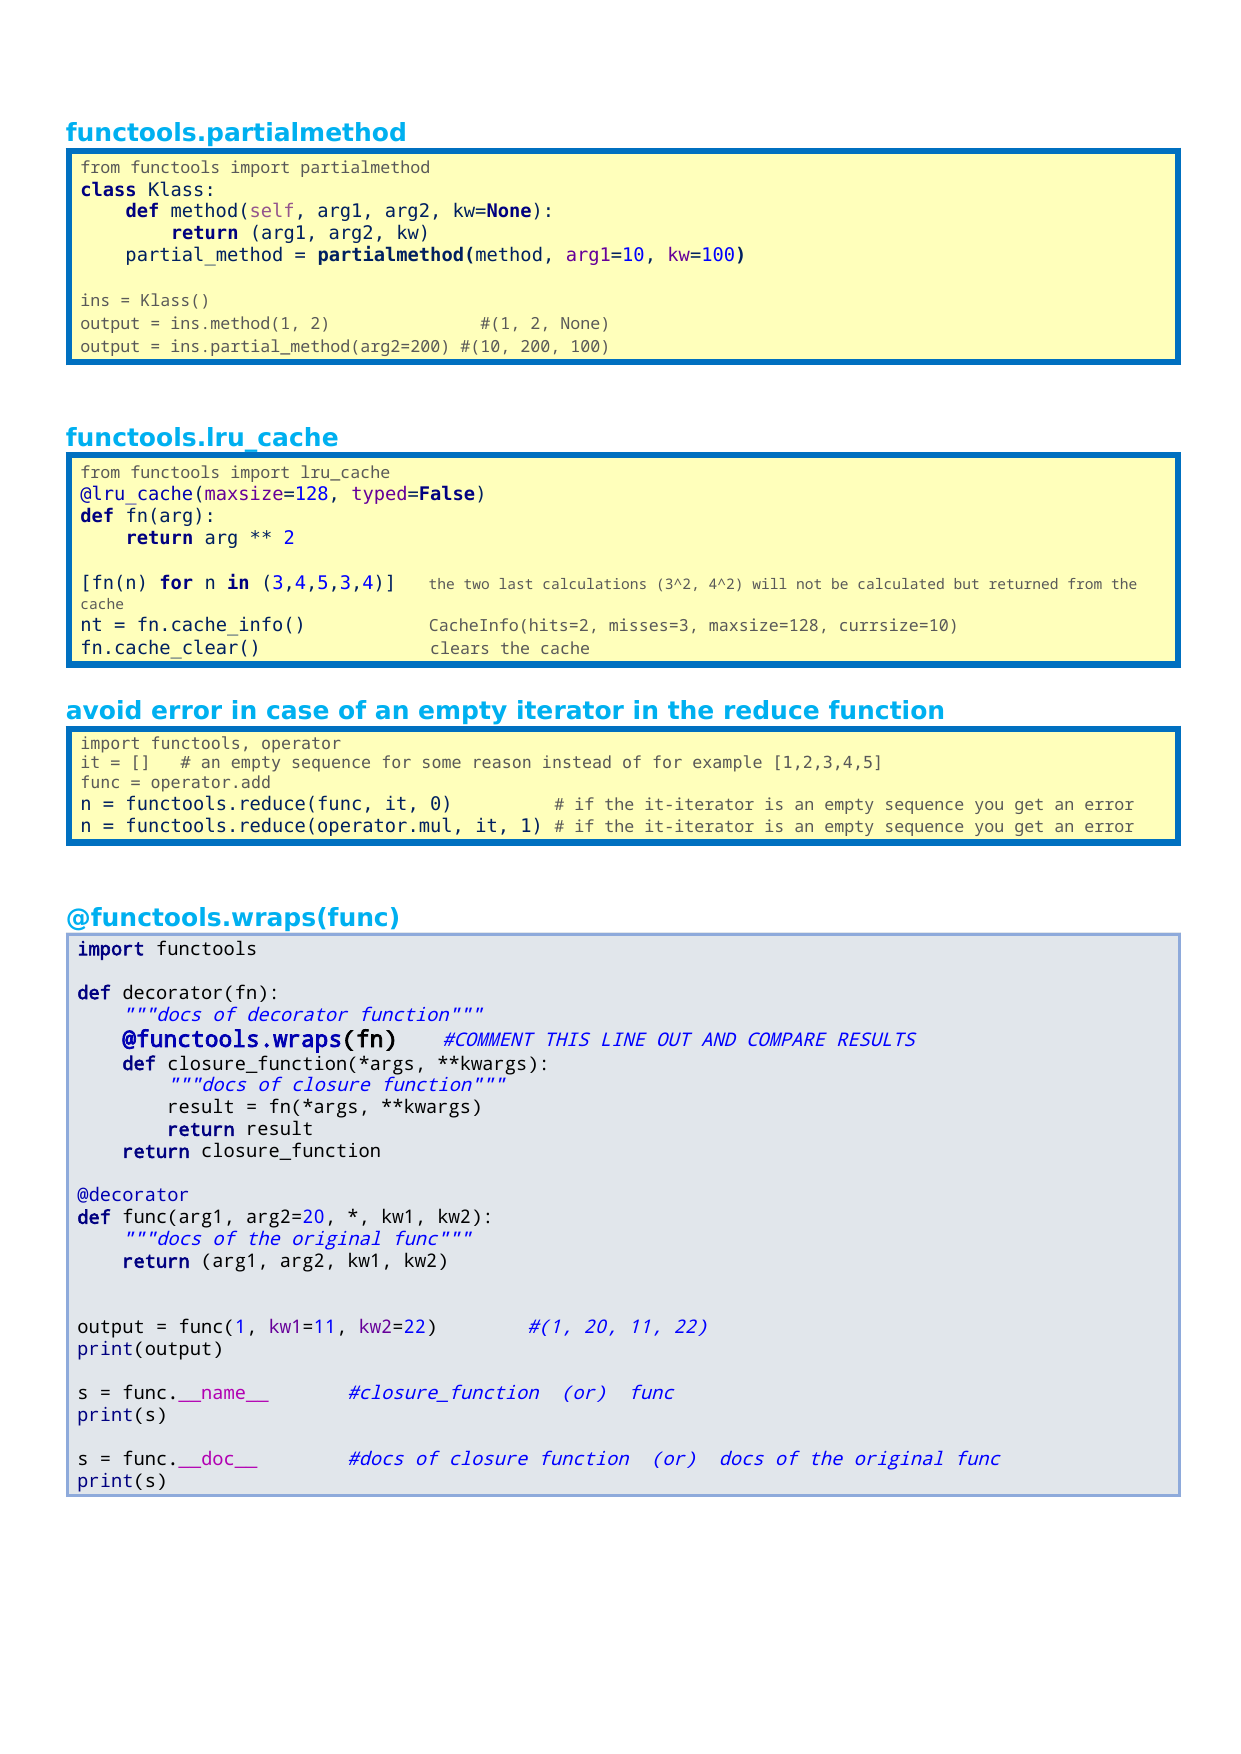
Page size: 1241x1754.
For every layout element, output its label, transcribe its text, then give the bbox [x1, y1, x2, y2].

text fn.cache_clear() clears the cache [72, 628, 1175, 661]
title @functools.wraps(func) [66, 903, 1181, 932]
text func = operator.add [72, 764, 1175, 784]
text from functools import partialmethod class Klass: def method(self, arg1, arg2, kw=None): return (arg1, arg2, kw) partial_method = partialmethod(method, arg1=10, kw=100) ins = Klass() output = ins.method(1, 2) #(1, 2, None) output = ins.partial_method(arg2=200) #(10, 200, 100) [72, 154, 1175, 359]
text import functools, operator [72, 732, 1175, 745]
title avoid error in case of an empty iterator in the reduce function [66, 696, 1181, 726]
text it = [] # an empty sequence for some reason instead of for example [1,2,3,4,5] [72, 745, 1175, 764]
title functools.lru_cache [66, 423, 1181, 452]
text import functools def decorator(fn): """docs of decorator function""" @functools.wraps(fn) #COMMENT THIS LINE OUT AND COMPARE RESULTS def closure_function(*args, **kwargs): """docs of closure function""" result = fn(*args, **kwargs) return result return closure_function @decorator def func(arg1, arg2=20, *, kw1, kw2): """docs of the original func""" return (arg1, arg2, kw1, kw2) output = func(1, kw1=11, kw2=22) #(1, 20, 11, 22) print(output) s = func.__name__ #closure_function (or) func print(s) s = func.__doc__ #docs of closure function (or) docs of the original func print(s) [69, 936, 1178, 1494]
text from functools import lru_cache @lru_cache(maxsize=128, typed=False) def fn(arg): return arg ** 2 [fn(n) for n in (3,4,5,3,4)] the two last calculations (3^2, 4^2) will not be calculated but returned from the cache nt = fn.cache_info() CacheInfo(hits=2, misses=3, maxsize=128, currsize=10) [72, 458, 1175, 628]
title functools.partialmethod [66, 118, 1181, 148]
text n = functools.reduce(operator.mul, it, 1) # if the it-iterator is an empty sequence you get an error [72, 806, 1175, 839]
text n = functools.reduce(func, it, 0) # if the it-iterator is an empty sequence you get an error [72, 784, 1175, 806]
